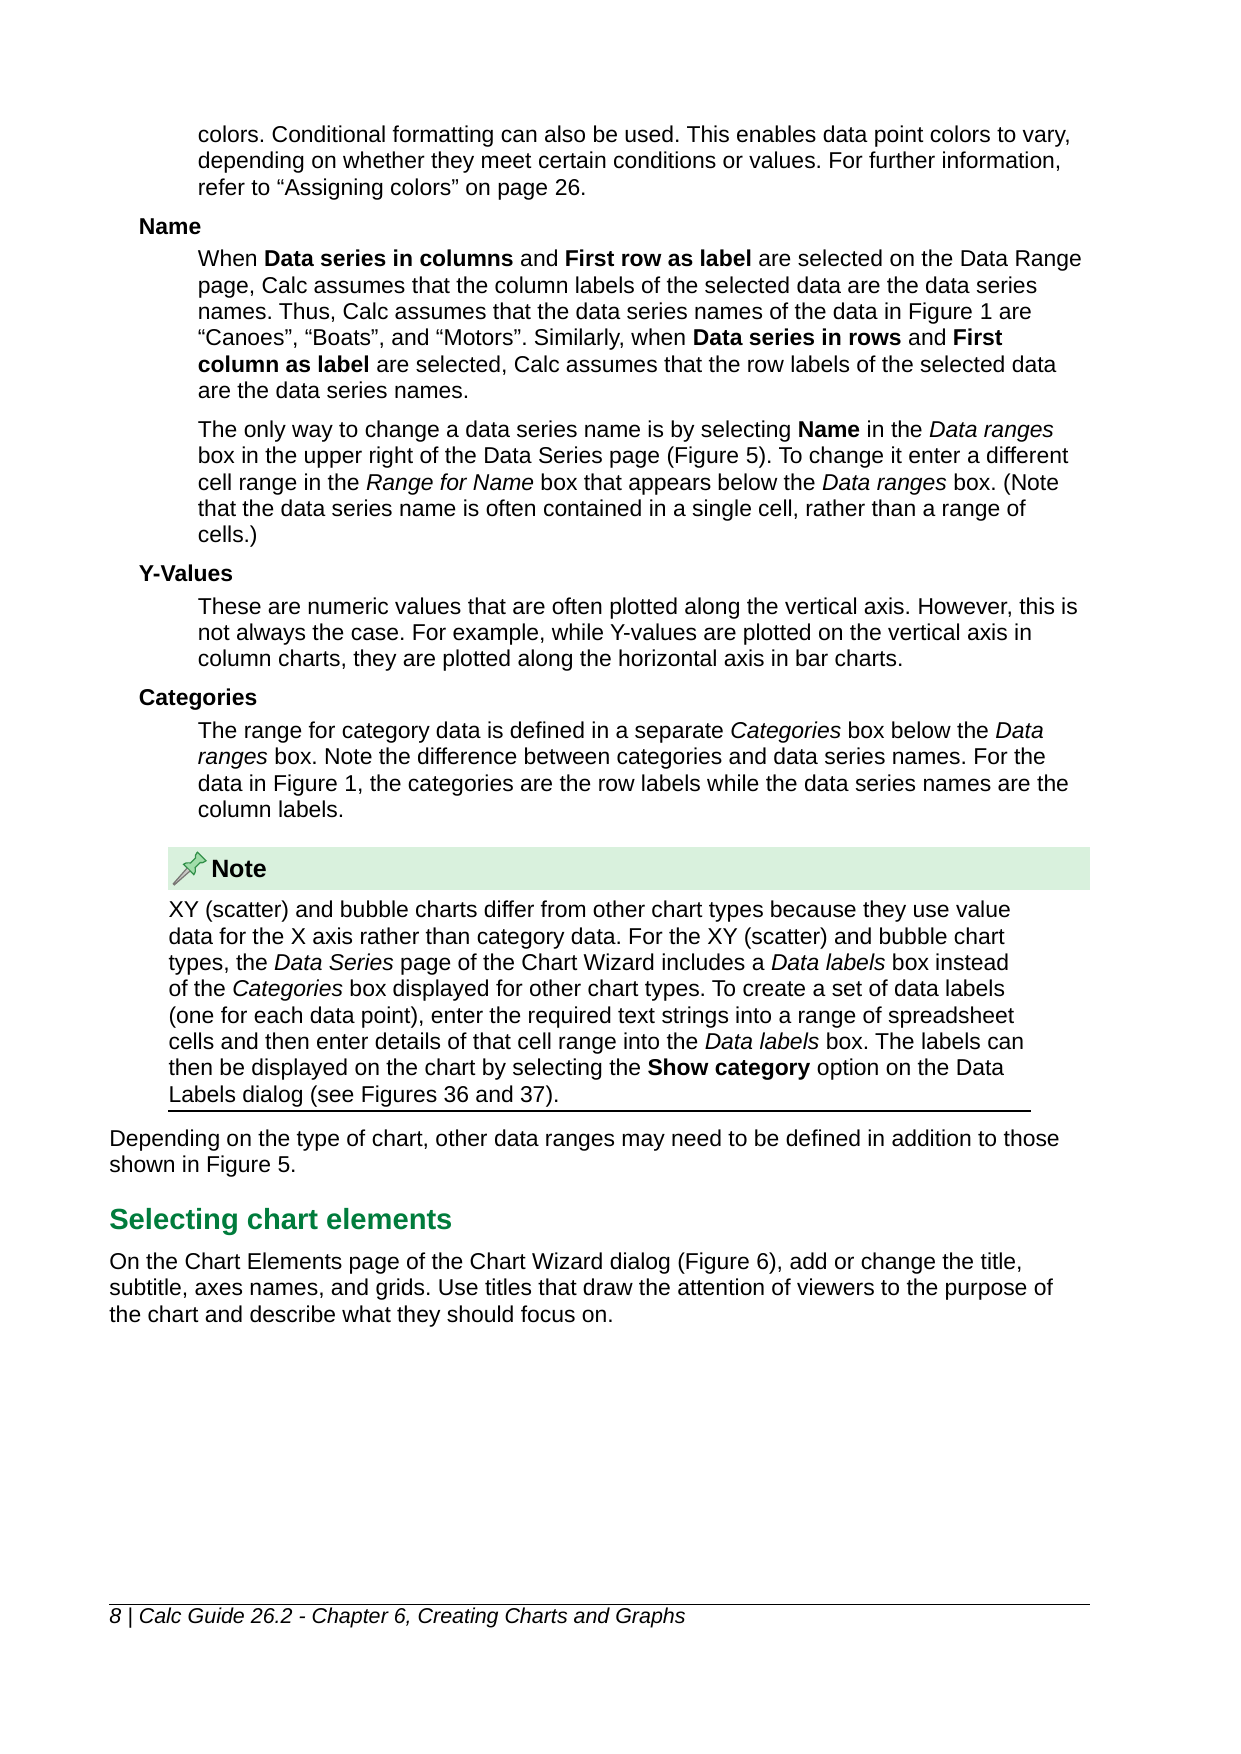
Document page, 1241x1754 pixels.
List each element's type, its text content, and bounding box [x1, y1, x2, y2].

text The only way to change a data series name is by selecting Name in the Data ranges box in the upper right of the Data Series page (Figure 5). To change it enter a different cell range in the Range for Name box that appears below the Data ranges box. (Note that the data series name is often contained in a single cell, rather than a range of cells.) [198, 416, 1090, 548]
text On the Chart Elements page of the Chart Wizard dialog (Figure 6), add or change the title, subtitle, axes names, and grids. Use titles that draw the attention of viewers to the purpose of the chart and describe what they should focus on. [109, 1248, 1090, 1327]
text When Data series in columns and First row as label are selected on the Data Range page, Calc assumes that the column labels of the selected data are the data series names. Thus, Calc assumes that the data series names of the data in Figure 1 are “Canoes”, “Boats”, and “Motors”. Similarly, when Data series in rows and First column as label are selected, Calc assumes that the row labels of the selected data are the data series names. [198, 245, 1090, 403]
subtitle Note [168, 847, 1090, 890]
text Categories [139, 684, 1090, 711]
text Y-Values [139, 560, 1090, 586]
text XY (scatter) and bubble charts differ from other chart types because they use value data for the X axis rather than category data. For the XY (scatter) and bubble chart types, the Data Series page of the Chart Wizard includes a Data labels box instead of the Categories box displayed for other chart types. To create a set of data labels (one for each data point), enter the required text strings into a range of spreadsheet cells and then enter details of that cell range into the Data labels box. The labels can then be displayed on the chart by selecting the Show category option on the Data Labels dialog (see Figures 36 and 37). [168, 896, 1031, 1110]
text The range for category data is defined in a separate Categories box below the Data ranges box. Note the difference between categories and data series names. For the data in Figure 1, the categories are the row labels while the data series names are the column labels. [198, 717, 1090, 822]
text colors. Conditional formatting can also be used. This enables data point colors to vary, depending on whether they meet certain conditions or values. For further information, refer to “Assigning colors” on page 26. [198, 121, 1090, 200]
text Name [139, 213, 1090, 239]
subtitle Selecting chart elements [109, 1202, 1090, 1236]
text These are numeric values that are often plotted along the vertical axis. However, this is not always the case. For example, while Y-values are plotted on the vertical axis in column charts, they are plotted along the horizontal axis in bar charts. [198, 593, 1090, 672]
text Depending on the type of chart, other data ranges may need to be defined in addition to those shown in Figure 5. [109, 1124, 1090, 1177]
